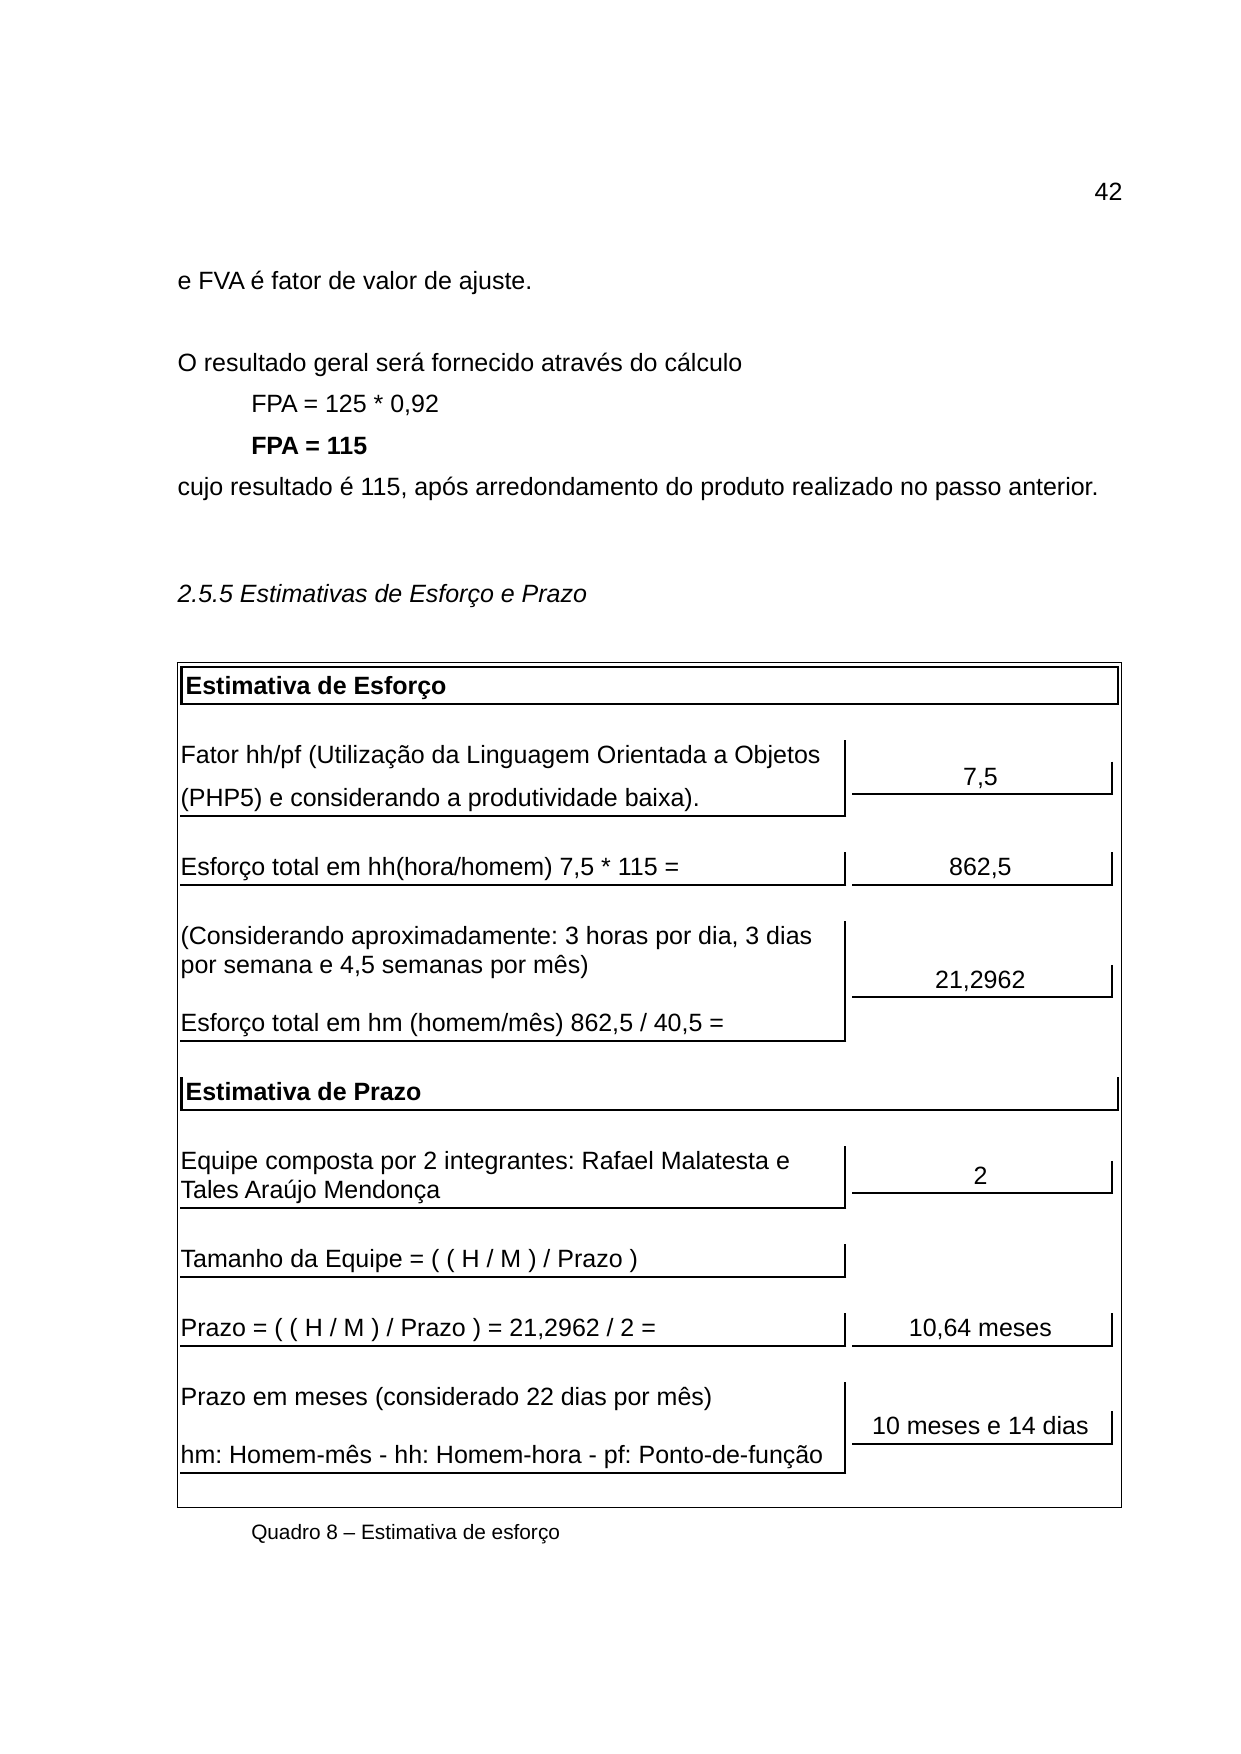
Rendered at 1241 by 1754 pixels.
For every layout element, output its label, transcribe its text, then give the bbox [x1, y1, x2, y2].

table_cell 7,5 [849, 737, 1116, 849]
table_cell 2 [849, 1144, 1116, 1241]
table_cell [1116, 1241, 1121, 1310]
table_cell Fator hh/pf (Utilização da Linguagem Orientada a Objetos (PHP5) e considerando a produtividade baixa). [178, 737, 849, 849]
table_cell Estimativa de Prazo [178, 1074, 1121, 1143]
text O resultado geral será fornecido através do cálculo [177, 348, 1122, 377]
table_cell (Considerando aproximadamente: 3 horas por dia, 3 dias por semana e 4,5 semanas por mês) Esforço total em hm (homem/mês) 862,5 / 40,5 = [178, 918, 849, 1074]
table_cell [1116, 849, 1121, 918]
table_cell [1116, 1144, 1121, 1241]
subtitle 2.5.5 Estimativas de Esforço e Prazo [177, 579, 1122, 608]
table_header Estimativa de Esforço [178, 663, 1121, 737]
table_cell 862,5 [849, 849, 1116, 918]
table_cell Prazo = ( ( H / M ) / Prazo ) = 21,2962 / 2 = [178, 1310, 849, 1379]
table_cell 21,2962 [849, 918, 1116, 1074]
table_cell [1116, 1379, 1121, 1507]
table_cell 10,64 meses [849, 1310, 1116, 1379]
table_cell Equipe composta por 2 integrantes: Rafael Malatesta e Tales Araújo Mendonça [178, 1144, 849, 1241]
text FPA = 125 * 0,92 [177, 389, 1122, 418]
table_cell [849, 1241, 1116, 1310]
table_cell Prazo em meses (considerado 22 dias por mês) hm: Homem-mês - hh: Homem-hora - pf: Ponto-de-função [178, 1379, 849, 1507]
text Quadro 8 – Estimativa de esforço [177, 1520, 1122, 1544]
table_cell Esforço total em hh(hora/homem) 7,5 * 115 = [178, 849, 849, 918]
text e FVA é fator de valor de ajuste. [177, 266, 1122, 294]
text FPA = 115 [177, 431, 1122, 459]
table_cell [1116, 737, 1121, 849]
table_cell 10 meses e 14 dias [849, 1379, 1116, 1507]
table_cell [1116, 1310, 1121, 1379]
table_cell [1116, 918, 1121, 1074]
text cujo resultado é 115, após arredondamento do produto realizado no passo anterior. [177, 472, 1122, 501]
table_cell Tamanho da Equipe = ( ( H / M ) / Prazo ) [178, 1241, 849, 1310]
